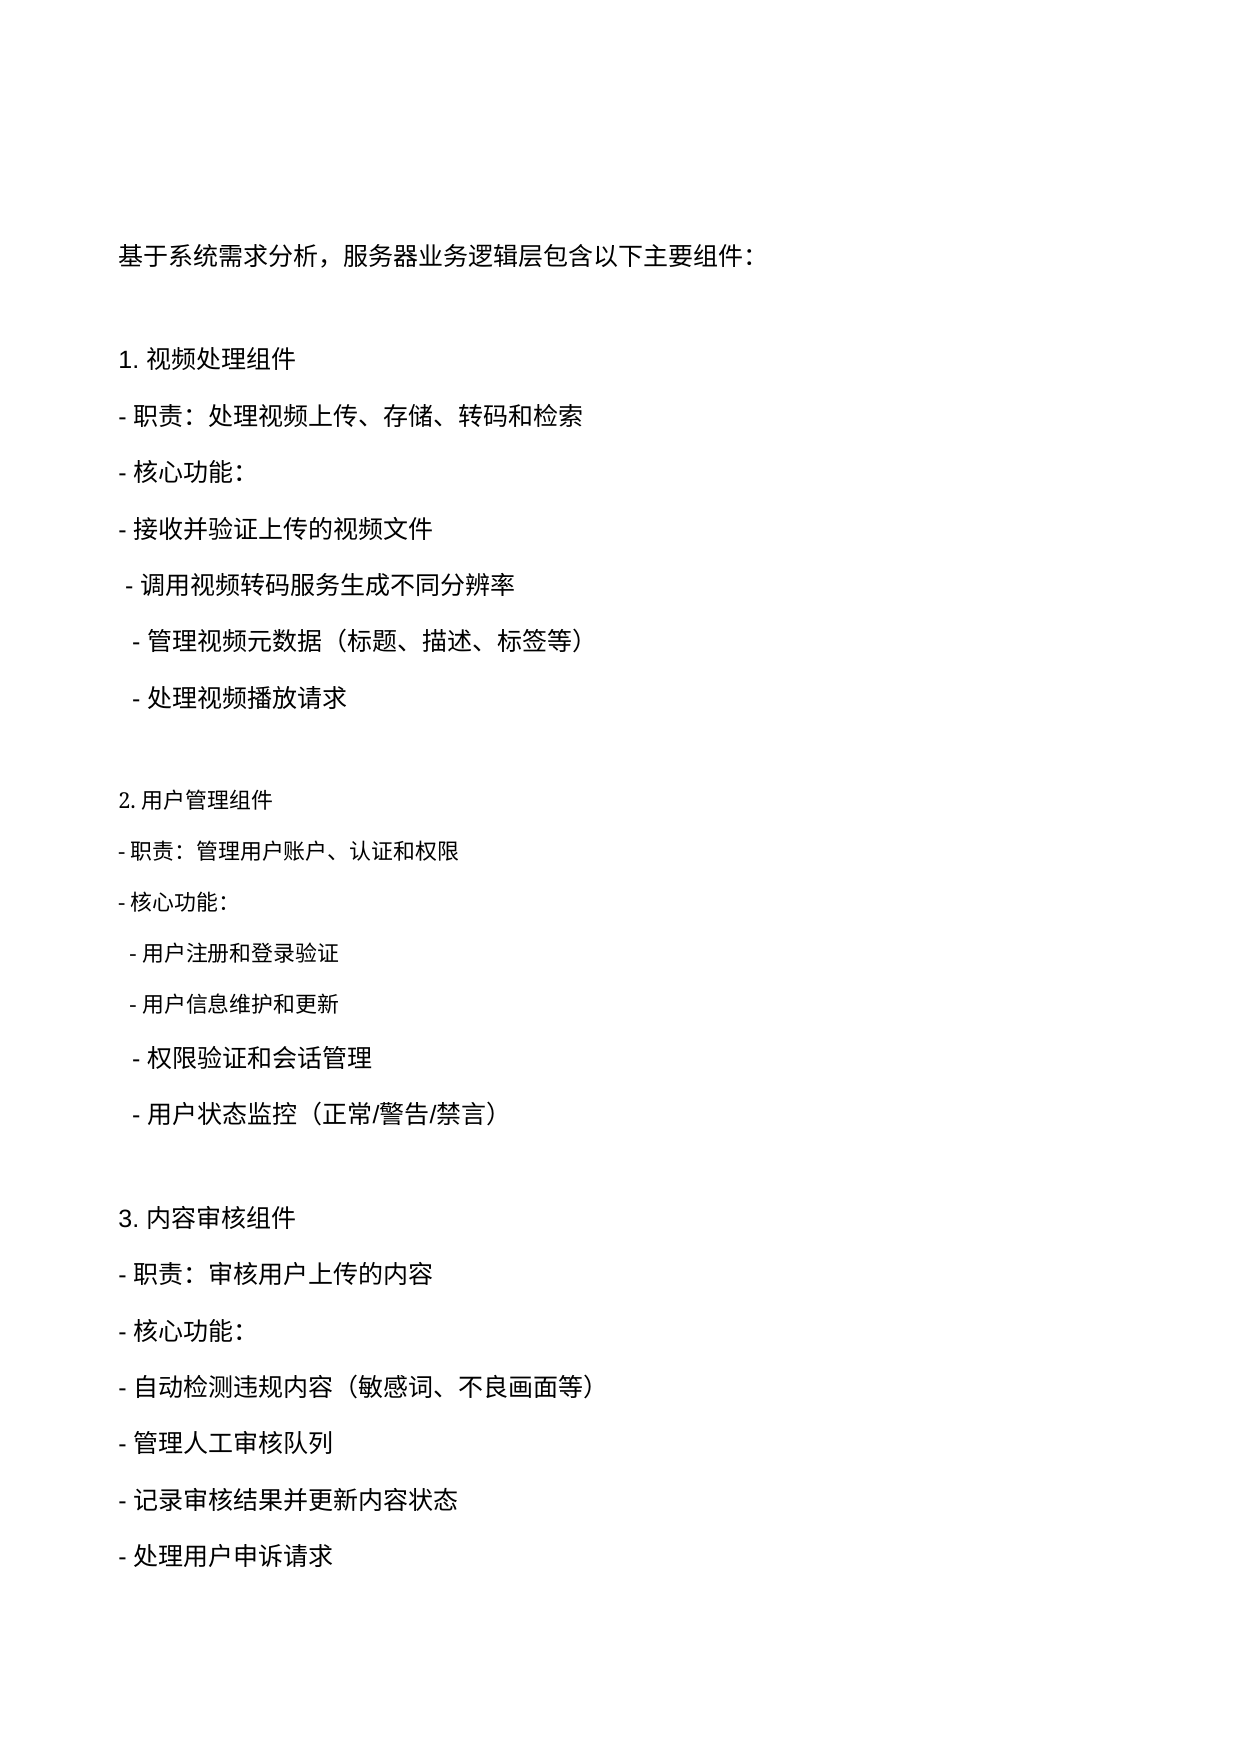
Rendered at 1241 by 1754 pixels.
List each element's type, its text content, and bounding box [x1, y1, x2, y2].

text 3. 内容审核组件 [118, 1198, 1122, 1235]
text 2. 用户管理组件 [118, 783, 1122, 815]
text - 权限验证和会话管理 [118, 1038, 1122, 1074]
text - 处理视频播放请求 [118, 678, 1122, 714]
text - 用户状态监控（正常/警告/禁言） [118, 1095, 1122, 1131]
text - 管理人工审核队列 [118, 1424, 1122, 1460]
text - 自动检测违规内容（敏感词、不良画面等） [118, 1367, 1122, 1404]
text 基于系统需求分析，服务器业务逻辑层包含以下主要组件： [118, 236, 1122, 272]
text - 管理视频元数据（标题、描述、标签等） [118, 622, 1122, 658]
text - 核心功能： [118, 453, 1122, 489]
text - 用户注册和登录验证 [118, 936, 1122, 968]
text - 记录审核结果并更新内容状态 [118, 1480, 1122, 1516]
text 1. 视频处理组件 [118, 340, 1122, 376]
text - 调用视频转码服务生成不同分辨率 [118, 565, 1122, 602]
text - 职责：管理用户账户、认证和权限 [118, 834, 1122, 866]
text - 职责：审核用户上传的内容 [118, 1255, 1122, 1291]
text - 核心功能： [118, 885, 1122, 917]
text - 接收并验证上传的视频文件 [118, 509, 1122, 545]
text - 核心功能： [118, 1311, 1122, 1347]
text - 处理用户申诉请求 [118, 1537, 1122, 1573]
text - 职责：处理视频上传、存储、转码和检索 [118, 396, 1122, 433]
text - 用户信息维护和更新 [118, 987, 1122, 1019]
